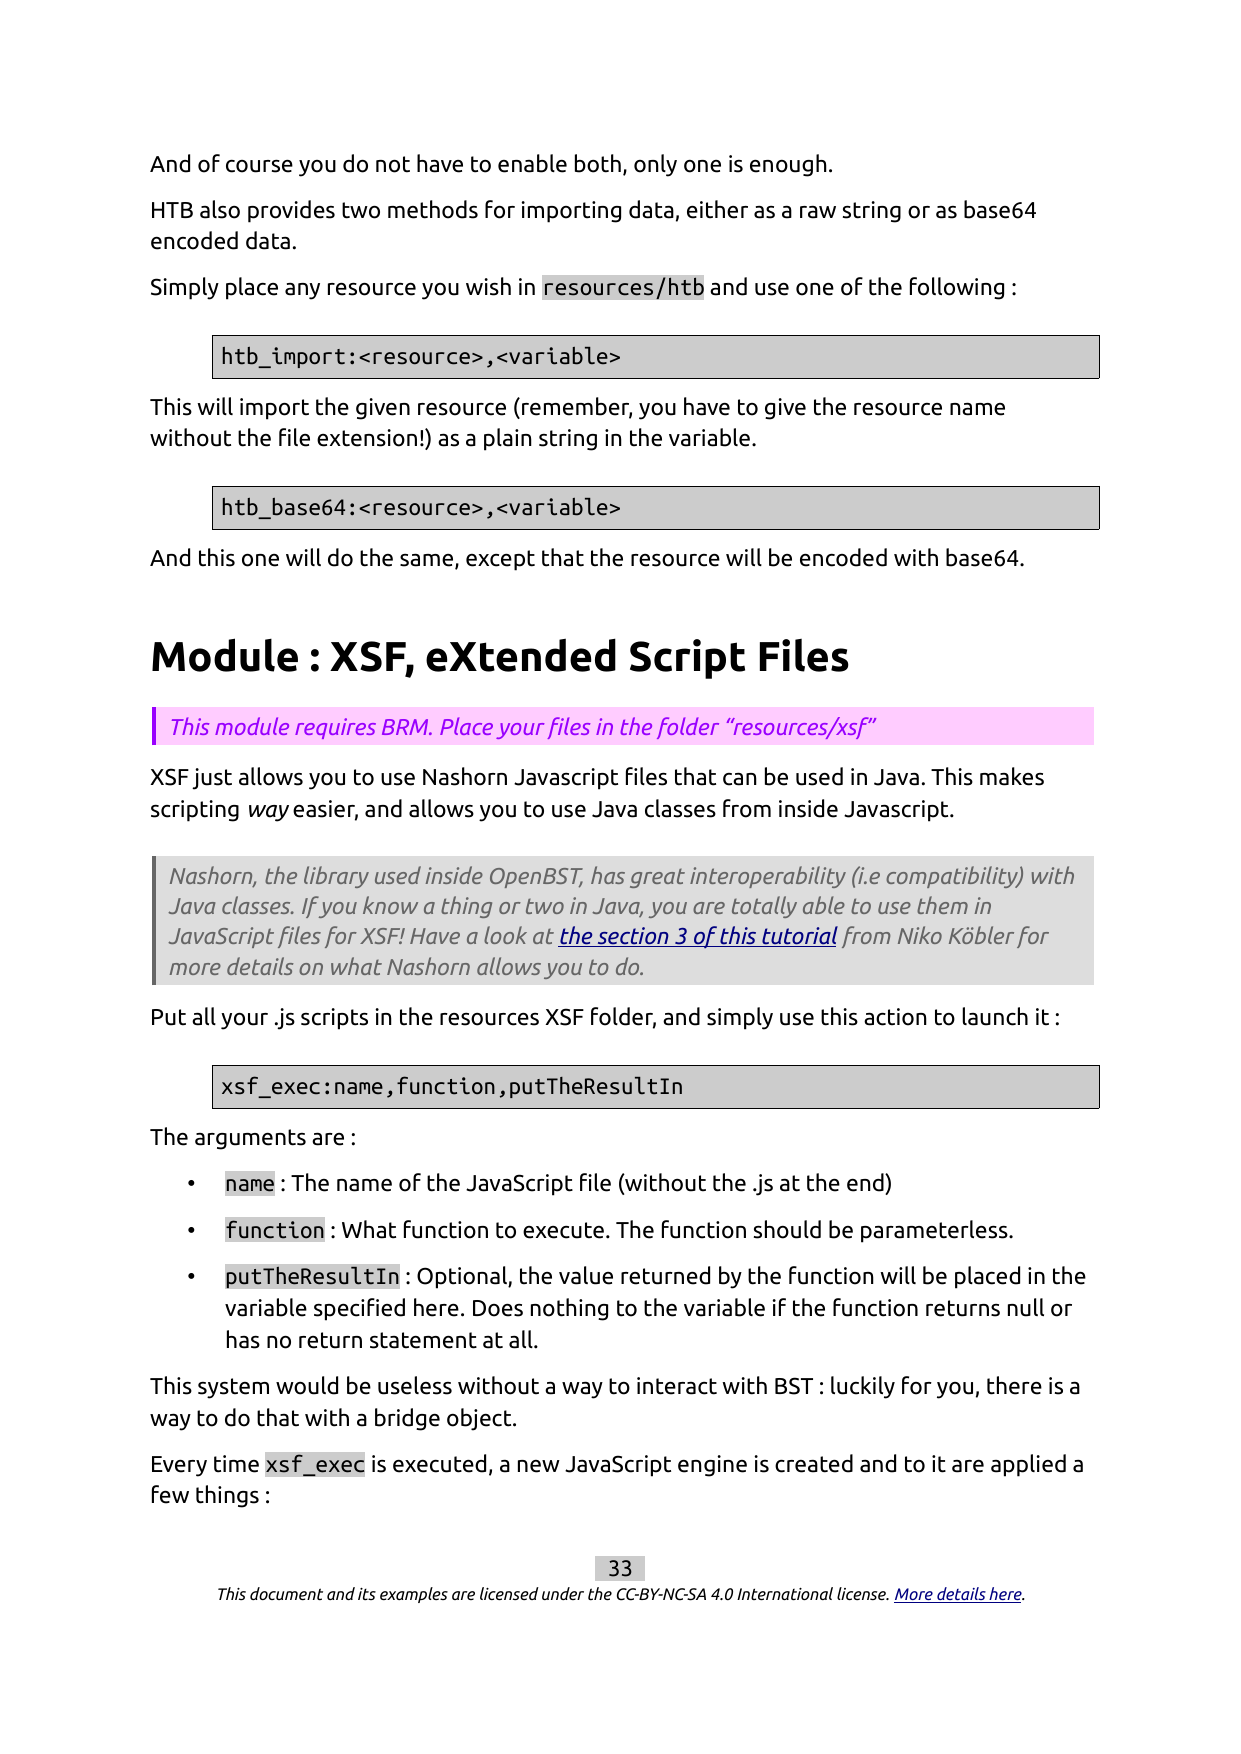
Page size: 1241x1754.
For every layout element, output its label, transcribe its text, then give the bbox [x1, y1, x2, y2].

text HTB also provides two methods for importing data, either as a raw string or as base64 encoded data. [150, 196, 1090, 254]
list putTheResultIn : Optional, the value returned by the function will be placed in the variable specified here. Does nothing to the variable if the function returns null or has no return statement at all. [187, 1263, 1090, 1353]
text Simply place any resource you wish in resources/htb and use one of the following : [150, 274, 1090, 300]
text htb_base64:<resource>,<variable> [213, 487, 1099, 529]
text XSF just allows you to use Nashorn Javascript files that can be used in Java. This makes scripting way easier, and allows you to use Java classes from inside Javascript. [150, 764, 1090, 822]
text This module requires BRM. Place your files in the folder “resources/xsf” [156, 707, 1090, 745]
text Nashorn, the library used inside OpenBST, has great interoperability (i.e compatibility) with Java classes. If you know a thing or two in Java, you are totally able to use them in JavaScript files for XSF! Have a look at the section 3 of this tutorial from Niko Köbler for more details on what Nashorn allows you to do. [156, 856, 1090, 985]
text xsf_exec:name,function,putTheResultIn [213, 1066, 1099, 1108]
text This will import the given resource (remember, you have to give the resource name without the file extension!) as a plain string in the variable. [150, 393, 1090, 451]
text Every time xsf_exec is executed, a new JavaScript engine is created and to it are applied a few things : [150, 1450, 1090, 1508]
text And of course you do not have to enable both, only one is enough. [150, 150, 1090, 176]
list function : What function to execute. The function should be parameterless. [187, 1216, 1090, 1243]
text And this one will do the same, except that the resource will be encoded with base64. [150, 544, 1090, 570]
text Put all your .js scripts in the resources XSF folder, and simply use this action to launch it : [150, 1004, 1090, 1030]
subtitle Module : XSF, eXtended Script Files [150, 632, 1090, 680]
list name : The name of the JavaScript file (without the .js at the end) [187, 1169, 1090, 1196]
text The arguments are : [150, 1123, 1090, 1149]
text htb_import:<resource>,<variable> [213, 336, 1099, 378]
text This system would be useless without a way to interact with BST : luckily for you, there is a way to do that with a bridge object. [150, 1373, 1090, 1431]
